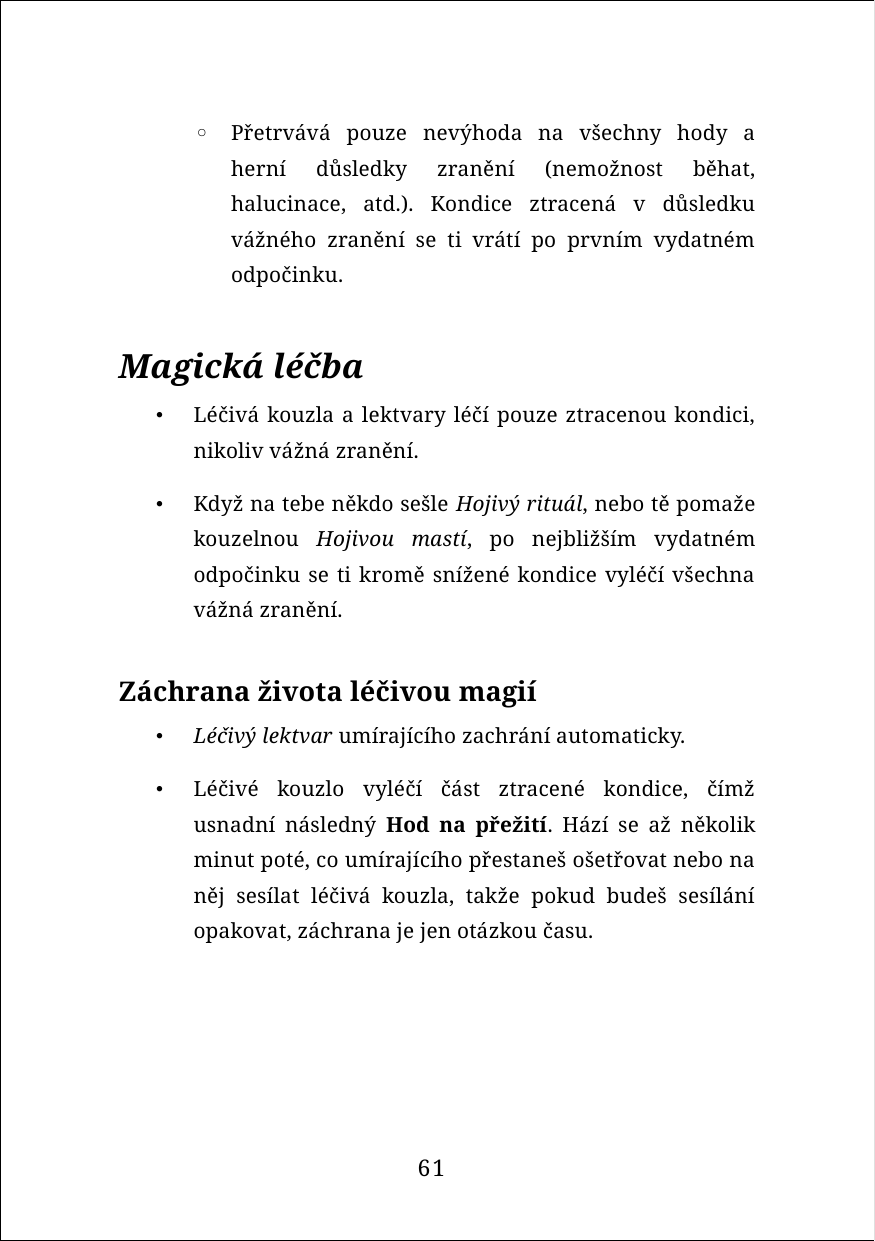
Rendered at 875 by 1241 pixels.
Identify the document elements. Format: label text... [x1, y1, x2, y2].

subtitle Magická léčba [118, 343, 756, 388]
list Když na tebe někdo sešle Hojivý rituál, nebo tě pomaže kouzelnou Hojivou mastí, po nejbližším vydatném odpočinku se ti kromě snížené kondice vyléčí všechna vážná zranění. [156, 489, 756, 624]
list Léčivý lektvar umírajícího zachrání automaticky. [156, 721, 756, 749]
list Přetrvává pouze nevýhoda na všechny hody a herní důsledky zranění (nemožnost běhat, halucinace, atd.). Kondice ztracená v důsledku vážného zranění se ti vrátí po prvním vydatném odpočinku. [193, 118, 756, 289]
list Léčivé kouzlo vyléčí část ztracené kondice, čímž usnadní následný Hod na přežití. Hází se až několik minut poté, co umírajícího přestaneš ošetřovat nebo na něj sesílat léčivá kouzla, takže pokud budeš sesílání opakovat, záchrana je jen otázkou času. [156, 774, 756, 945]
list Léčivá kouzla a lektvary léčí pouze ztracenou kondici, nikoliv vážná zranění. [156, 400, 756, 464]
subtitle Záchrana života léčivou magií [118, 672, 756, 709]
